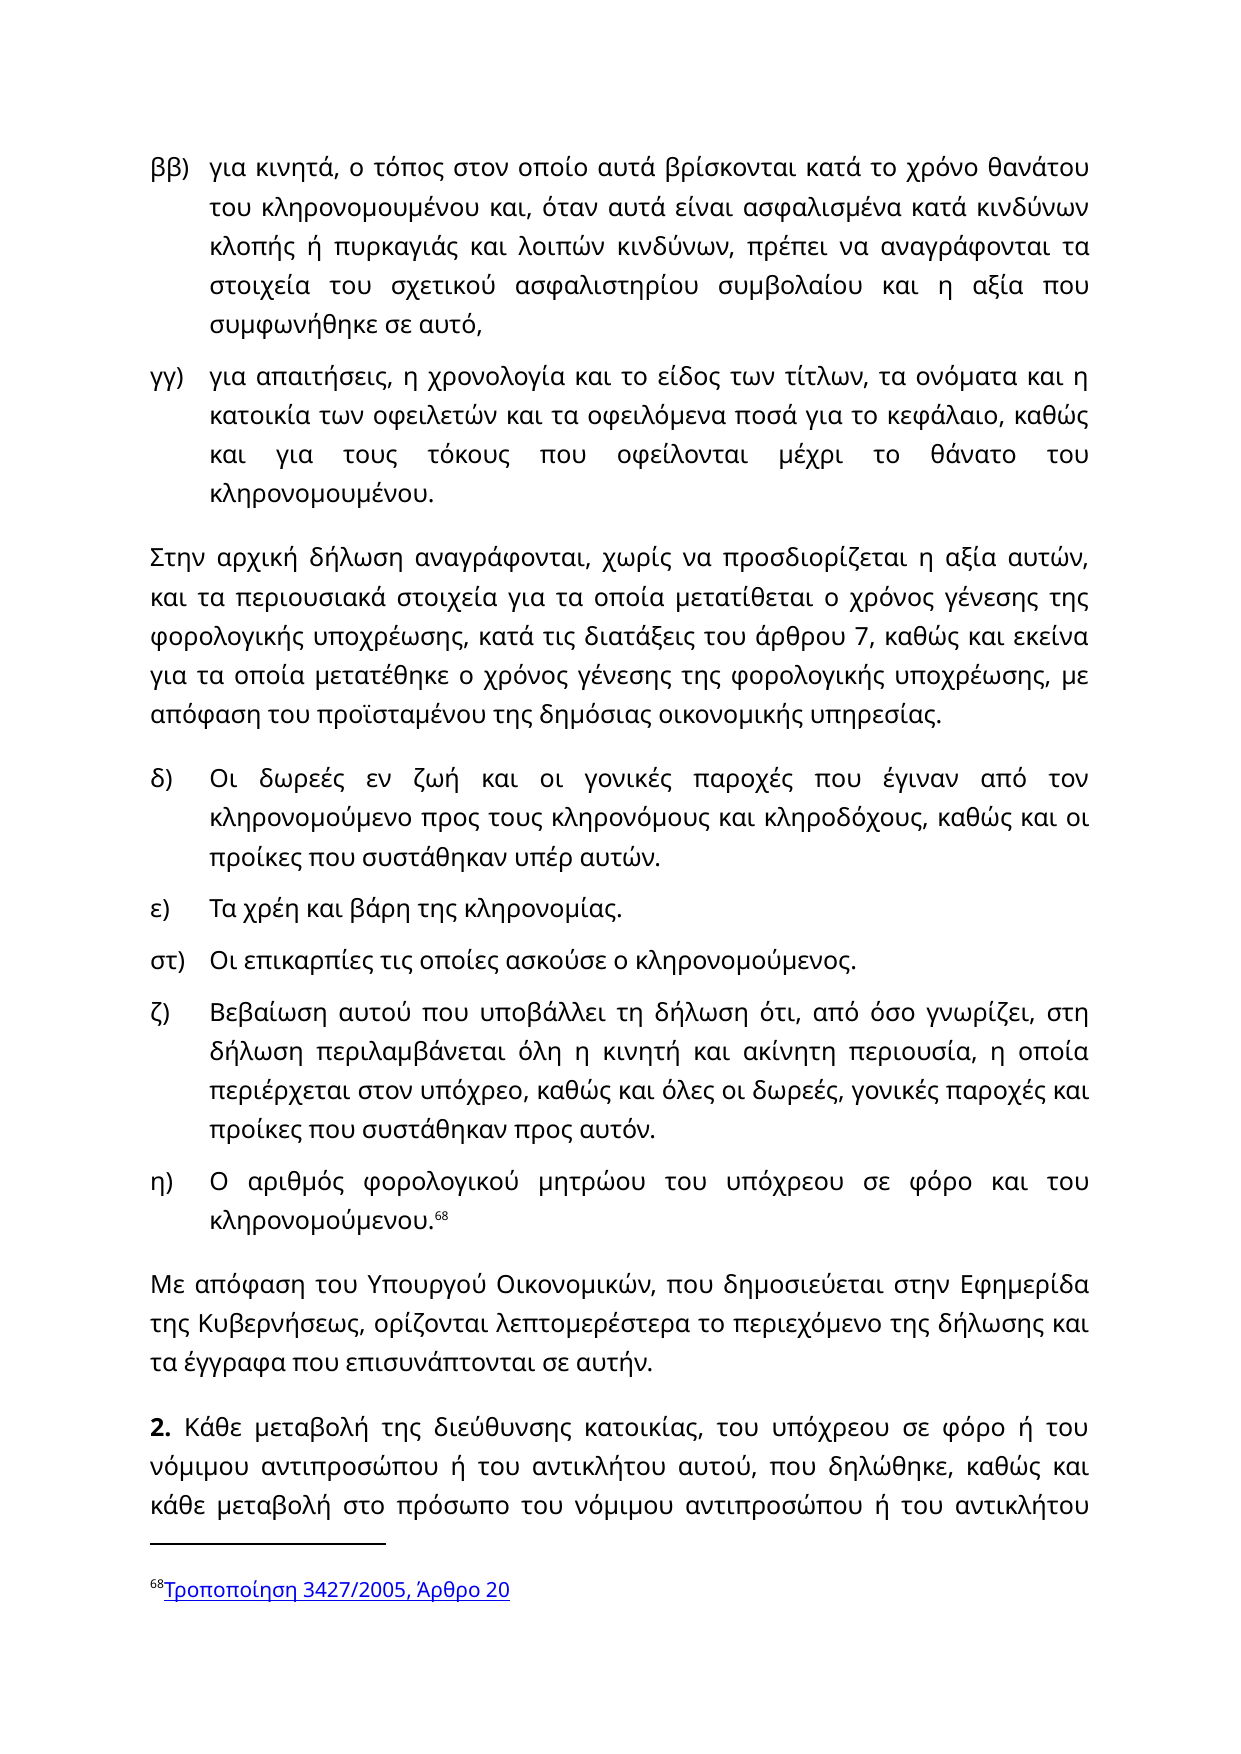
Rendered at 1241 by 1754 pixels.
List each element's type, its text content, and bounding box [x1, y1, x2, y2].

list ζ) Βεβαίωση αυτού που υποβάλλει τη δήλωση ότι, από όσο γνωρίζει, στη δήλωση περιλαμβάνεται όλη η κινητή και ακίνητη περιουσία, η οποία περιέρχεται στον υπόχρεο, καθώς και όλες οι δωρεές, γονικές παροχές και προίκες που συστάθηκαν προς αυτόν. [150, 994, 1090, 1146]
list δ) Οι δωρεές εν ζωή και οι γονικές παροχές που έγιναν από τον κληρονομούμενο προς τους κληρονόμους και κληροδόχους, καθώς και οι προίκες που συστάθηκαν υπέρ αυτών. [150, 761, 1090, 873]
list ββ) για κινητά, ο τόπος στον οποίο αυτά βρίσκονται κατά το χρόνο θανάτου του κληρονομουμένου και, όταν αυτά είναι ασφαλισμένα κατά κινδύνων κλοπής ή πυρκαγιάς και λοιπών κινδύνων, πρέπει να αναγράφονται τα στοιχεία του σχετικού ασφαλιστηρίου συμβολαίου και η αξία που συμφωνήθηκε σε αυτό, [150, 150, 1090, 341]
text Στην αρχική δήλωση αναγράφονται, χωρίς να προσδιορίζεται η αξία αυτών, και τα περιουσιακά στοιχεία για τα οποία μετατίθεται ο χρόνος γένεσης της φορολογικής υποχρέωσης, κατά τις διατάξεις του άρθρου 7, καθώς και εκείνα για τα οποία μετατέθηκε ο χρόνος γένεσης της φορολογικής υποχρέωσης, με απόφαση του προϊσταμένου της δημόσιας οικονομικής υπηρεσίας. [150, 540, 1090, 731]
list γγ) για απαιτήσεις, η χρονολογία και το είδος των τίτλων, τα ονόματα και η κατοικία των οφειλετών και τα οφειλόμενα ποσά για το κεφάλαιο, καθώς και για τους τόκους που οφείλονται μέχρι το θάνατο του κληρονομουμένου. [150, 358, 1090, 510]
list ε) Τα χρέη και βάρη της κληρονομίας. [150, 891, 1090, 925]
text Με απόφαση του Υπουργού Οικονομικών, που δημοσιεύεται στην Εφημερίδα της Κυβερνήσεως, ορίζονται λεπτομερέστερα το περιεχόμενο της δήλωσης και τα έγγραφα που επισυνάπτονται σε αυτήν. [150, 1267, 1090, 1379]
text Τροποποίηση 3427/2005, Άρθρο 20 [150, 1576, 1090, 1604]
list η) Ο αριθμός φορολογικού μητρώου του υπόχρεου σε φόρο και του κληρονομούμενου. [150, 1163, 1090, 1237]
text 2. Κάθε μεταβολή της διεύθυνσης κατοικίας, του υπόχρεου σε φόρο ή του νόμιμου αντιπροσώπου ή του αντικλήτου αυτού, που δηλώθηκε, καθώς και κάθε μεταβολή στο πρόσωπο του νόμιμου αντιπροσώπου ή του αντικλήτου [150, 1409, 1090, 1522]
list στ) Οι επικαρπίες τις οποίες ασκούσε ο κληρονομούμενος. [150, 942, 1090, 977]
